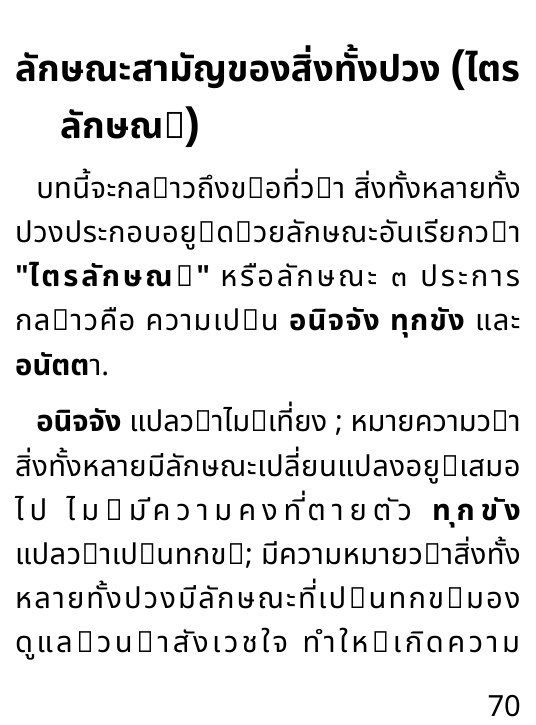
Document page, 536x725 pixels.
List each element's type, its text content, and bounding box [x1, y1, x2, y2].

text อนิจจัง แปลวาไมเที่ยง ; หมายความวาสิ่งทั้งหลายมีลักษณะเปลี่ยนแปลงอยูเสมอไป ไมมีความคงที่ตายตัว ทุกขัง แปลวาเปนทกข; มีความหมายวาสิ่งทั้งหลายทั้งปวงมีลักษณะที่เปนทกขมองดูแลวนาสังเวชใจ ทําใหเกิดความ [15, 401, 521, 666]
text บทนี้จะกลาวถึงขอที่วา สิ่งทั้งหลายทั้งปวงประกอบอยูดวยลักษณะอันเรียกวา "ไตรลักษณ" หรือลักษณะ ๓ ประการ กลาวคือ ความเปน อนิจจัง ทุกขัง และ อนัตตา. [15, 167, 521, 388]
subtitle ลักษณะสามัญของสิ่งทั้งปวง (ไตรลักษณ) [15, 40, 521, 155]
